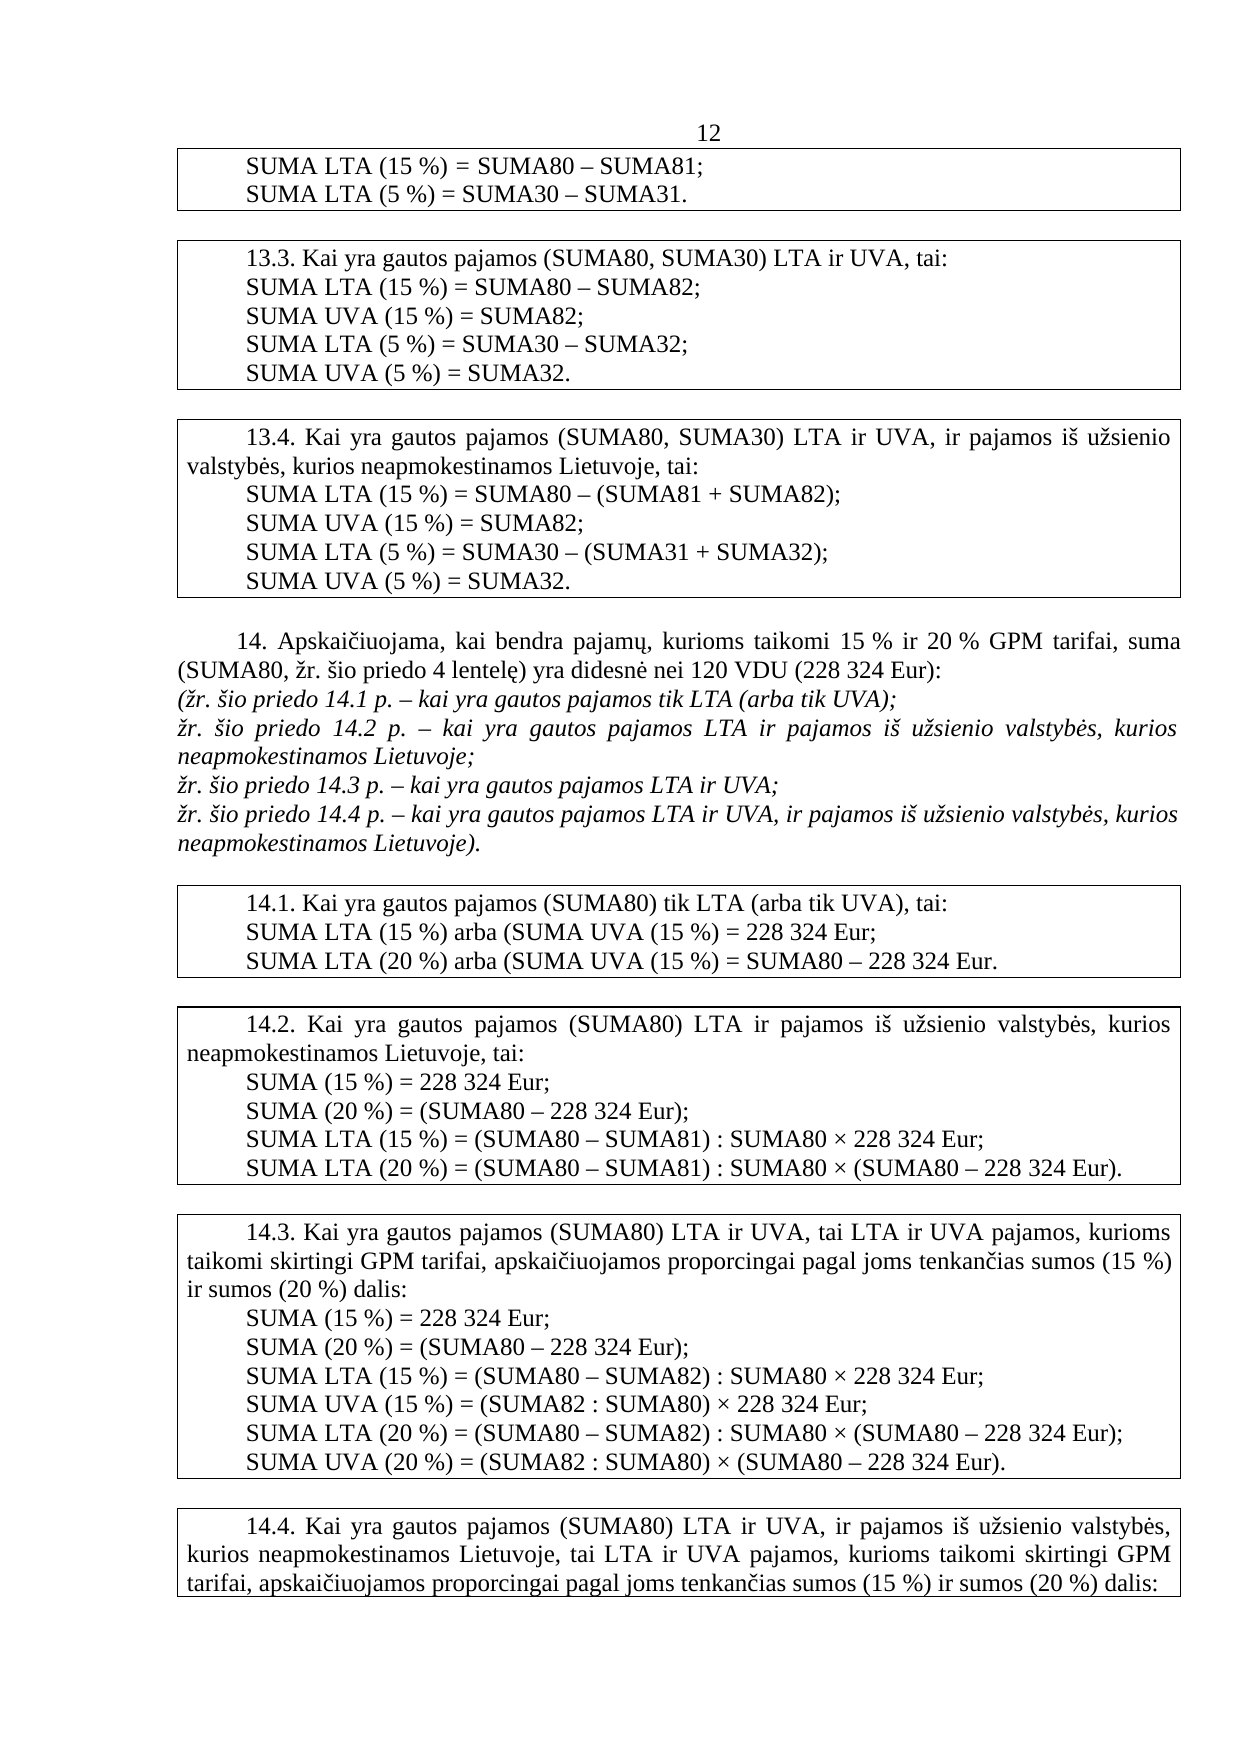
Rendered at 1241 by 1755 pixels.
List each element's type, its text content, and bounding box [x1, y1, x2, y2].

text SUMA UVA (15 %) = SUMA82; [178, 298, 1180, 326]
text SUMA UVA (15 %) = SUMA82; [178, 505, 1180, 534]
text 14.3. Kai yra gautos pajamos (SUMA80) LTA ir UVA, tai LTA ir UVA pajamos, kurioms taikomi skirtingi GPM tarifai, apskaičiuojamos proporcingai pagal joms tenkančias sumos (15 %) ir sumos (20 %) dalis: [178, 1215, 1180, 1300]
text SUMA LTA (15 %) = (SUMA80 – SUMA82) : SUMA80 × 228 324 Eur; [178, 1358, 1180, 1386]
text žr. šio priedo 14.3 p. – kai yra gautos pajamos LTA ir UVA; [177, 770, 1181, 799]
text SUMA (20 %) = (SUMA80 – 228 324 Eur); [178, 1093, 1180, 1121]
text žr. šio priedo 14.2 p. – kai yra gautos pajamos LTA ir pajamos iš užsienio valstybės, kurios neapmokestinamos Lietuvoje; [177, 713, 1181, 770]
text SUMA UVA (5 %) = SUMA32. [178, 355, 1180, 389]
text žr. šio priedo 14.4 p. – kai yra gautos pajamos LTA ir UVA, ir pajamos iš užsienio valstybės, kurios neapmokestinamos Lietuvoje). [177, 799, 1181, 856]
text SUMA (15 %) = 228 324 Eur; [178, 1064, 1180, 1093]
text SUMA LTA (5 %) = SUMA30 – SUMA32; [178, 326, 1180, 355]
text SUMA LTA (15 %) = (SUMA80 – SUMA81) : SUMA80 × 228 324 Eur; [178, 1121, 1180, 1150]
text SUMA LTA (5 %) = SUMA30 – SUMA31. [178, 176, 1180, 210]
text SUMA LTA (15 %) = SUMA80 – SUMA81; [178, 149, 1180, 176]
text 14. Apskaičiuojama, kai bendra pajamų, kurioms taikomi 15 % ir 20 % GPM tarifai, suma (SUMA80, žr. šio priedo 4 lentelę) yra didesnė nei 120 VDU (228 324 Eur): [177, 626, 1181, 684]
text 13.3. Kai yra gautos pajamos (SUMA80, SUMA30) LTA ir UVA, tai: [178, 241, 1180, 269]
text SUMA LTA (20 %) arba (SUMA UVA (15 %) = SUMA80 – 228 324 Eur. [178, 943, 1180, 977]
text 14.4. Kai yra gautos pajamos (SUMA80) LTA ir UVA, ir pajamos iš užsienio valstybės, kurios neapmokestinamos Lietuvoje, tai LTA ir UVA pajamos, kurioms taikomi skirtingi GPM tarifai, apskaičiuojamos proporcingai pagal joms tenkančias sumos (15 %) ir sumos (20 %) dalis: [178, 1509, 1180, 1596]
text SUMA LTA (20 %) = (SUMA80 – SUMA81) : SUMA80 × (SUMA80 – 228 324 Eur). [178, 1150, 1180, 1184]
text 14.1. Kai yra gautos pajamos (SUMA80) tik LTA (arba tik UVA), tai: [178, 886, 1180, 914]
text 13.4. Kai yra gautos pajamos (SUMA80, SUMA30) LTA ir UVA, ir pajamos iš užsienio valstybės, kurios neapmokestinamos Lietuvoje, tai: [178, 420, 1180, 476]
text SUMA LTA (5 %) = SUMA30 – (SUMA31 + SUMA32); [178, 534, 1180, 563]
text SUMA UVA (15 %) = (SUMA82 : SUMA80) × 228 324 Eur; [178, 1386, 1180, 1415]
text SUMA LTA (15 %) = SUMA80 – (SUMA81 + SUMA82); [178, 476, 1180, 505]
text SUMA UVA (5 %) = SUMA32. [178, 563, 1180, 597]
text SUMA (20 %) = (SUMA80 – 228 324 Eur); [178, 1329, 1180, 1358]
text (žr. šio priedo 14.1 p. – kai yra gautos pajamos tik LTA (arba tik UVA); [177, 684, 1181, 713]
text SUMA (15 %) = 228 324 Eur; [178, 1300, 1180, 1329]
text SUMA LTA (15 %) = SUMA80 – SUMA82; [178, 269, 1180, 298]
text 14.2. Kai yra gautos pajamos (SUMA80) LTA ir pajamos iš užsienio valstybės, kurios neapmokestinamos Lietuvoje, tai: [178, 1008, 1180, 1064]
text SUMA LTA (15 %) arba (SUMA UVA (15 %) = 228 324 Eur; [178, 914, 1180, 943]
text SUMA UVA (20 %) = (SUMA82 : SUMA80) × (SUMA80 – 228 324 Eur). [178, 1444, 1180, 1478]
text SUMA LTA (20 %) = (SUMA80 – SUMA82) : SUMA80 × (SUMA80 – 228 324 Eur); [178, 1415, 1180, 1444]
